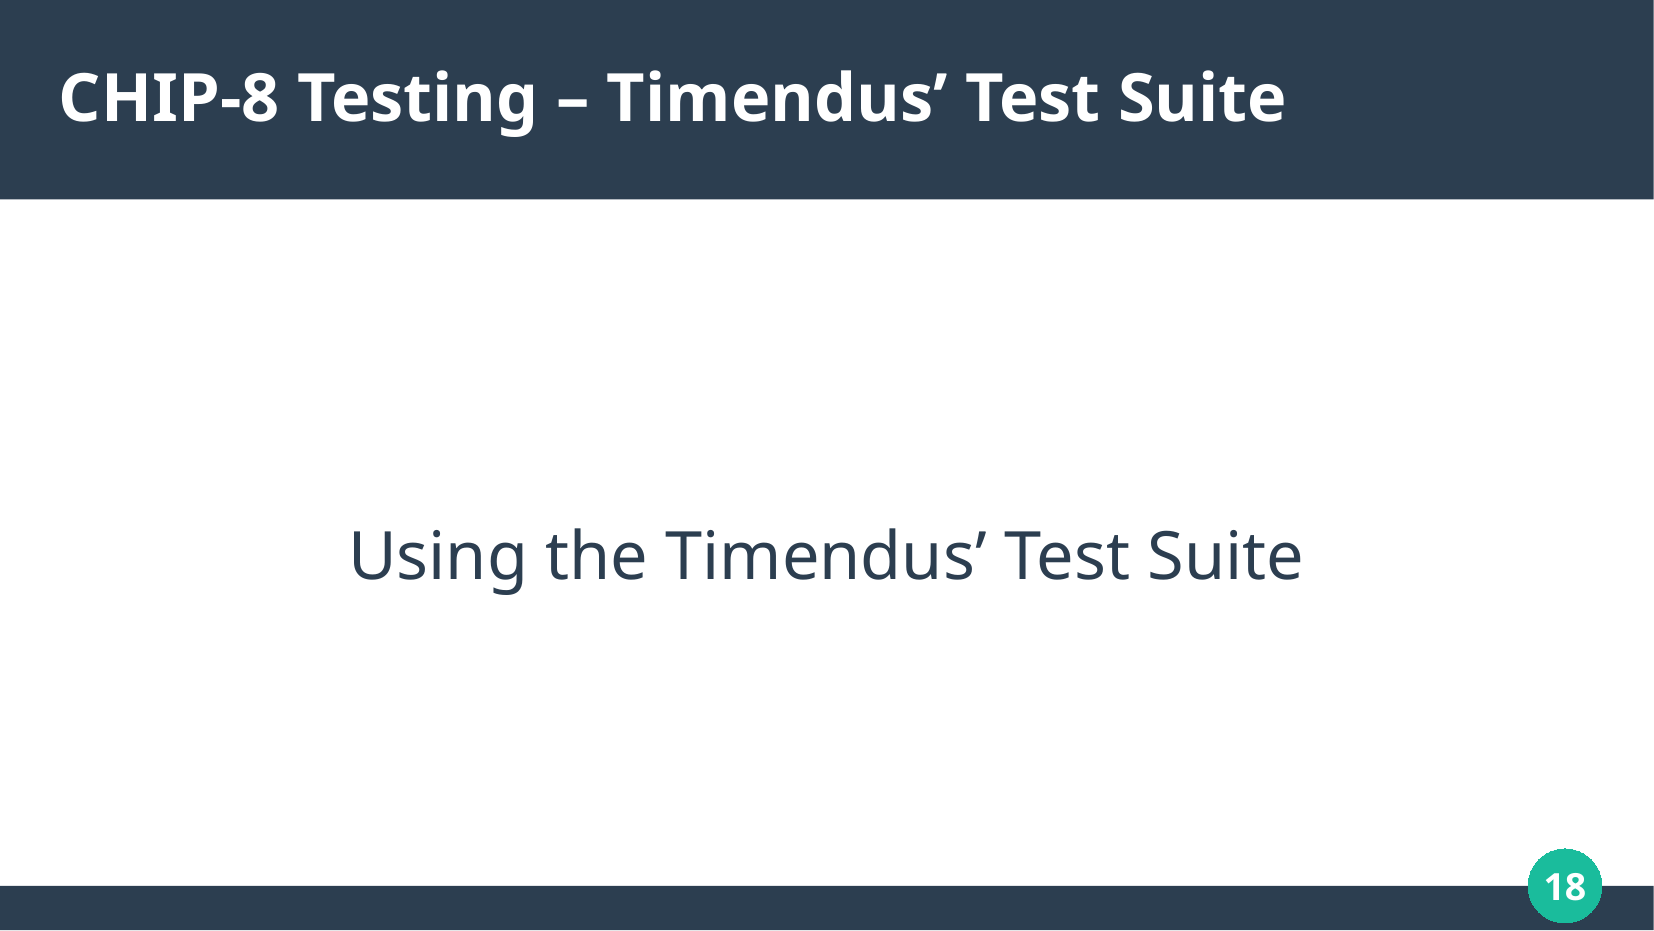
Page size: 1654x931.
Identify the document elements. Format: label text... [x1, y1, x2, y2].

subtitle Using the Timendus’ Test Suite [59, 243, 1595, 864]
title CHIP-8 Testing – Timendus’ Test Suite [59, 37, 1595, 155]
